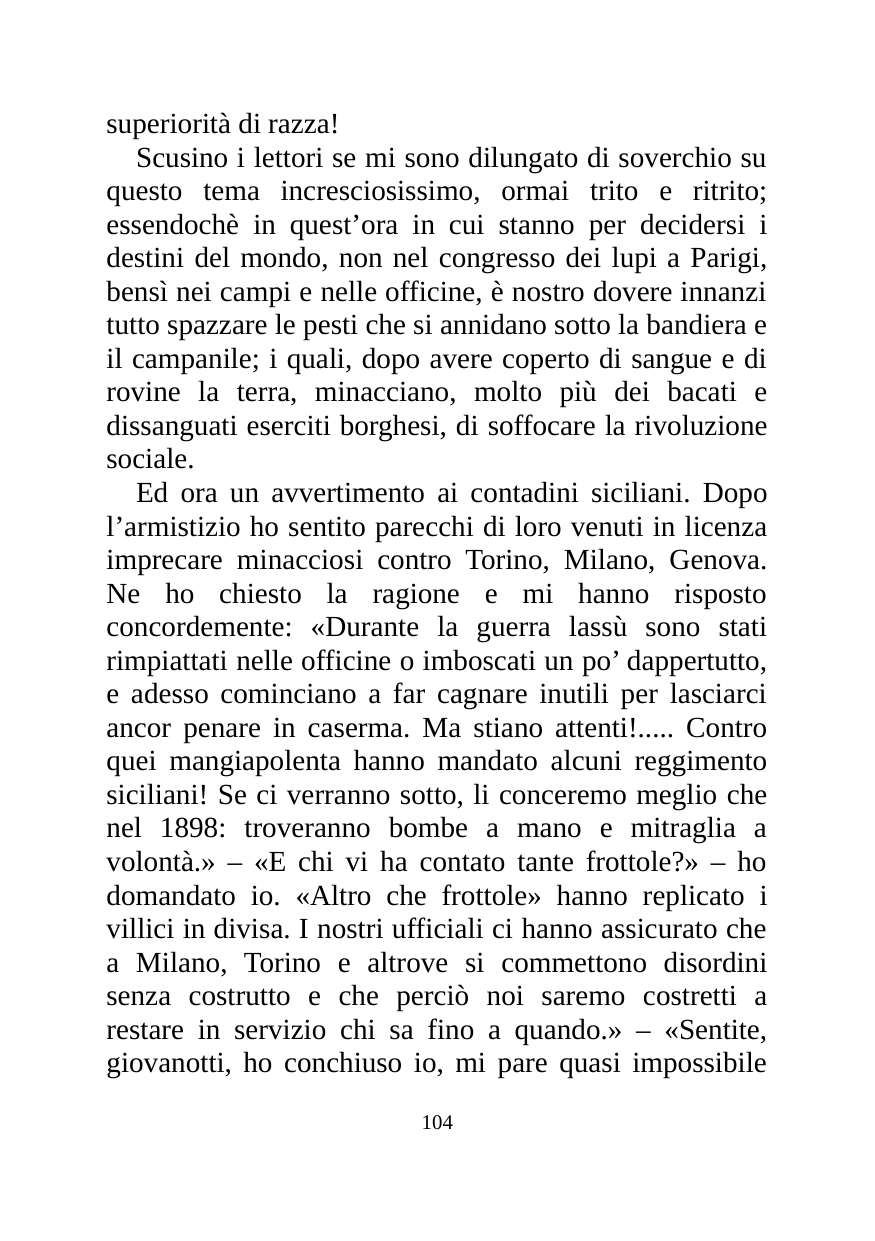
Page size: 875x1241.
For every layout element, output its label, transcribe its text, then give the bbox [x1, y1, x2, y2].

text Scusino i lettori se mi sono dilungato di soverchio su questo tema incresciosissimo, ormai trito e ritrito; essendochè in quest’ora in cui stanno per decidersi i destini del mondo, non nel congresso dei lupi a Parigi, bensì nei campi e nelle officine, è nostro dovere innanzi tutto spazzare le pesti che si annidano sotto la bandiera e il campanile; i quali, dopo avere coperto di sangue e di rovine la terra, minacciano, molto più dei bacati e dissanguati eserciti borghesi, di soffocare la rivoluzione sociale. [106, 140, 768, 475]
text superiorità di razza! [106, 106, 768, 140]
text Ed ora un avvertimento ai contadini siciliani. Dopo l’armistizio ho sentito parecchi di loro venuti in licenza imprecare minacciosi contro Torino, Milano, Genova. Ne ho chiesto la ragione e mi hanno risposto concordemente: «Durante la guerra lassù sono stati rimpiattati nelle officine o imboscati un po’ dappertutto, e adesso cominciano a far cagnare inutili per lasciarci ancor penare in caserma. Ma stiano attenti!..... Contro quei mangiapolenta hanno mandato alcuni reggimento siciliani! Se ci verranno sotto, li conceremo meglio che nel 1898: troveranno bombe a mano e mitraglia a volontà.» – «E chi vi ha contato tante frottole?» – ho domandato io. «Altro che frottole» hanno replicato i villici in divisa. I nostri ufficiali ci hanno assicurato che a Milano, Torino e altrove si commettono disordini senza costrutto e che perciò noi saremo costretti a restare in servizio chi sa fino a quando.» – «Sentite, giovanotti, ho conchiuso io, mi pare quasi impossibile [106, 475, 768, 1079]
